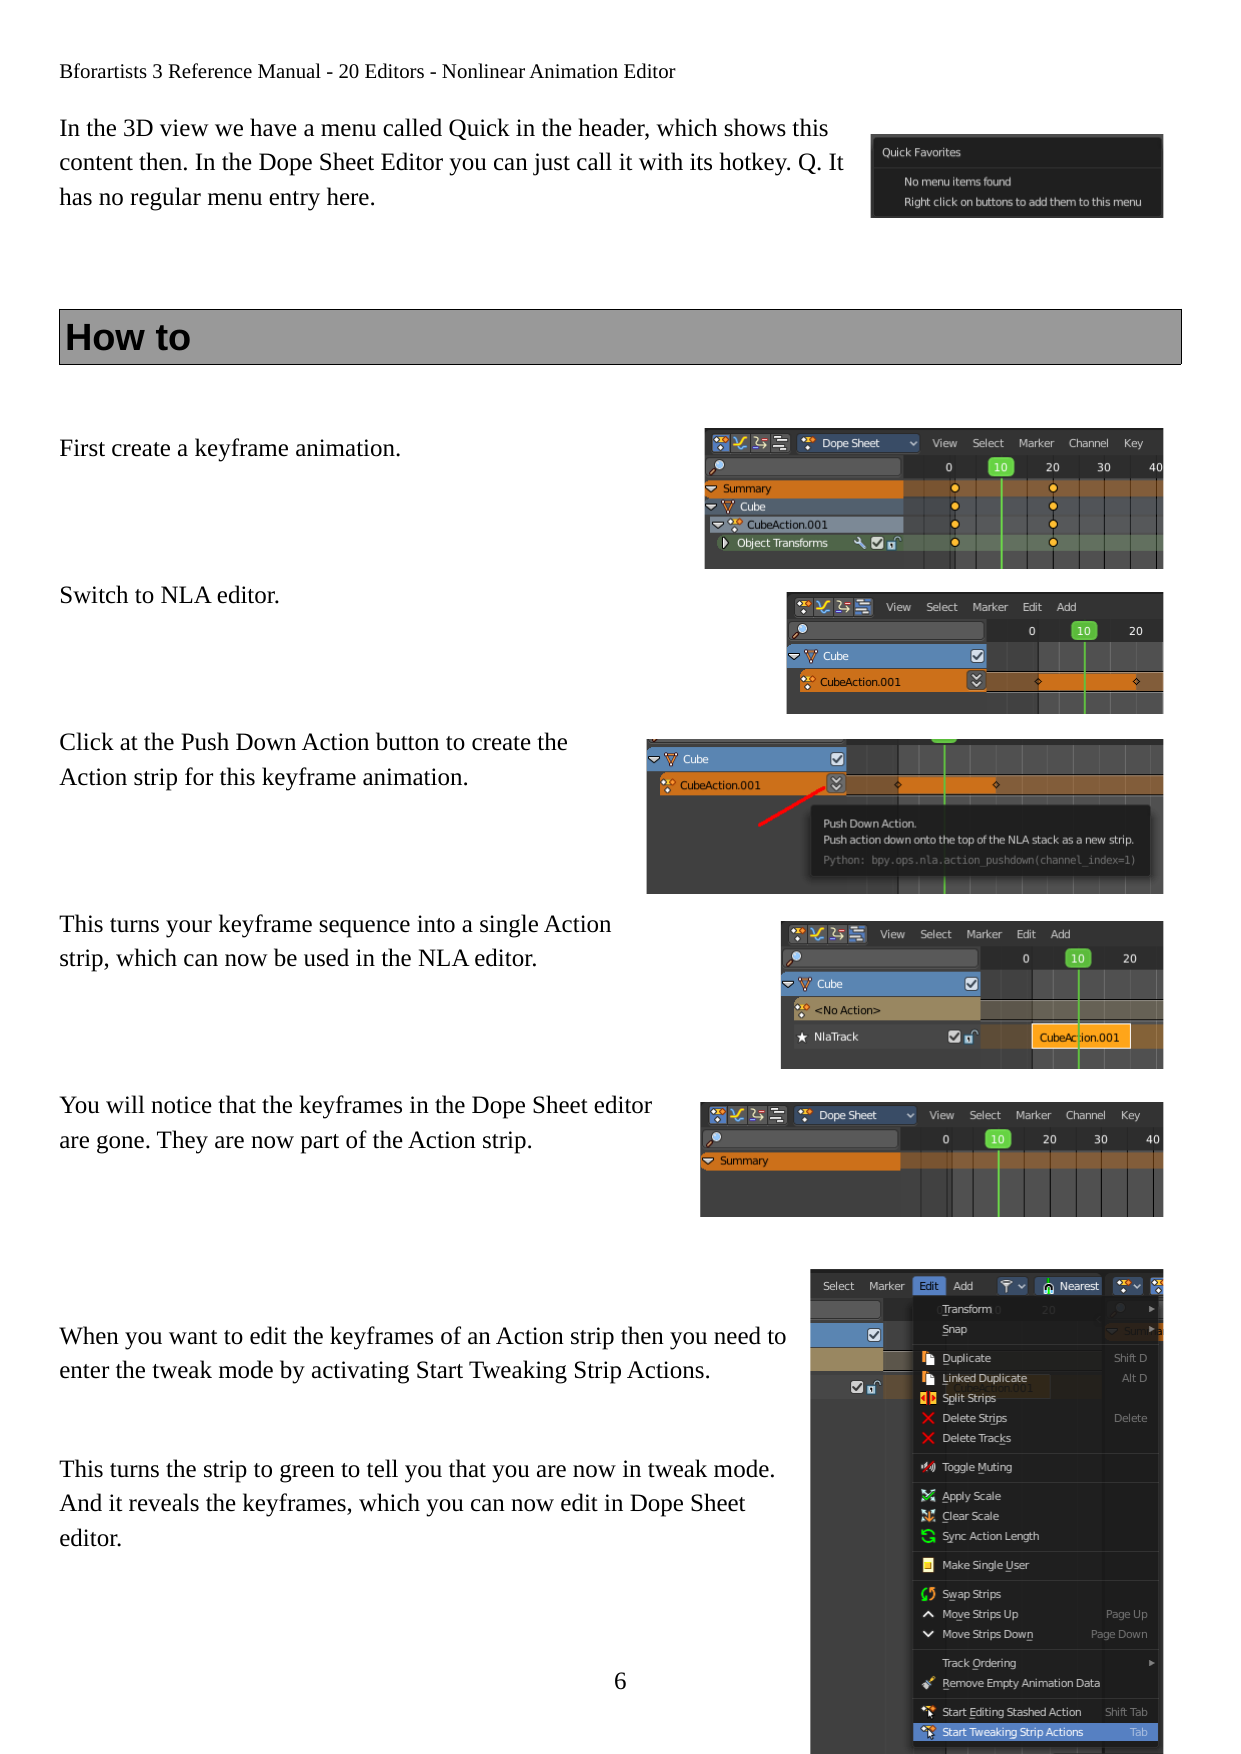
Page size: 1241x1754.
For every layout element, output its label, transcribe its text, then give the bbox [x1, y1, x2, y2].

text This turns your keyframe sequence into a single Action strip, which can now be used in the NLA editor. [59, 909, 1181, 972]
picture [780, 921, 1164, 1069]
text You will notice that the keyframes in the Dope Sheet editor are gone. They are now part of the Action strip. [59, 1090, 1181, 1154]
picture [646, 739, 1164, 894]
text Switch to NLA editor. [59, 580, 1181, 609]
picture [870, 134, 1164, 218]
picture [786, 592, 1164, 714]
picture [810, 1269, 1164, 1754]
text In the 3D view we have a menu called Quick in the header, which shows this content then. In the Dope Sheet Editor you can just call it with its hotkey. Q. It has no regular menu entry here. [59, 113, 1181, 210]
text First create a keyframe animation. [59, 433, 704, 461]
text This turns the strip to green to tell you that you are now in tweak mode. And it reveals the keyframes, which you can now edit in Dope Sheet editor. [59, 1454, 810, 1551]
table_header How to [60, 310, 1181, 364]
text When you want to edit the keyframes of an Action strip then you need to enter the tweak mode by activating Start Tweaking Strip Actions. [59, 1321, 810, 1384]
picture [700, 1102, 1164, 1217]
picture [704, 428, 1164, 569]
text Click at the Push Down Action button to create the Action strip for this keyframe animation. [59, 727, 1181, 790]
